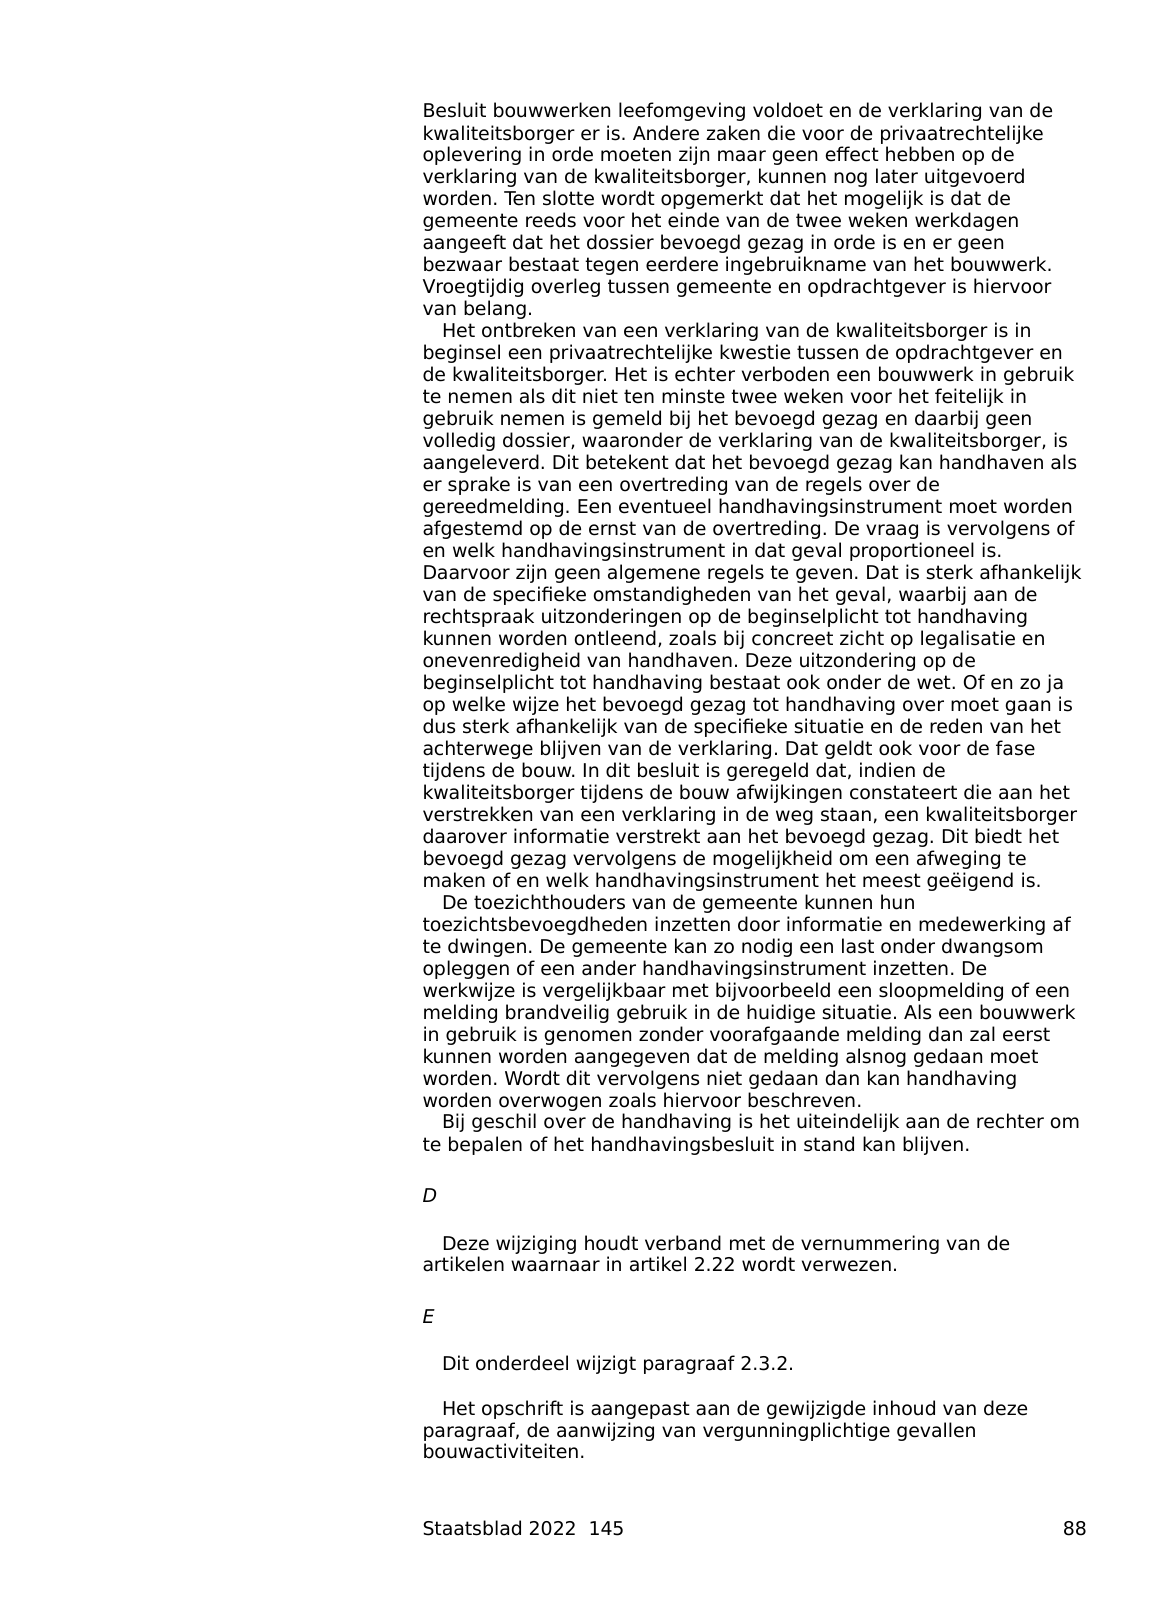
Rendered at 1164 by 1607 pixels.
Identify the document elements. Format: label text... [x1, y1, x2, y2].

text Besluit bouwwerken leefomgeving voldoet en de verklaring van de kwaliteitsborger er is. Andere zaken die voor de privaatrechtelijke oplevering in orde moeten zijn maar geen effect hebben op de verklaring van de kwaliteitsborger, kunnen nog later uitgevoerd worden. Ten slotte wordt opgemerkt dat het mogelijk is dat de gemeente reeds voor het einde van de twee weken werkdagen aangeeft dat het dossier bevoegd gezag in orde is en er geen bezwaar bestaat tegen eerdere ingebruikname van het bouwwerk. Vroegtijdig overleg tussen gemeente en opdrachtgever is hiervoor van belang. [422, 100, 1087, 320]
subtitle D [422, 1185, 1087, 1207]
text De toezichthouders van de gemeente kunnen hun toezichtsbevoegdheden inzetten door informatie en medewerking af te dwingen. De gemeente kan zo nodig een last onder dwangsom opleggen of een ander handhavingsinstrument inzetten. De werkwijze is vergelijkbaar met bijvoorbeeld een sloopmelding of een melding brandveilig gebruik in de huidige situatie. Als een bouwwerk in gebruik is genomen zonder voorafgaande melding dan zal eerst kunnen worden aangegeven dat de melding alsnog gedaan moet worden. Wordt dit vervolgens niet gedaan dan kan handhaving worden overwogen zoals hiervoor beschreven. [422, 892, 1087, 1111]
text Deze wijziging houdt verband met de vernummering van de artikelen waarnaar in artikel 2.22 wordt verwezen. [422, 1232, 1087, 1276]
text Het ontbreken van een verklaring van de kwaliteitsborger is in beginsel een privaatrechtelijke kwestie tussen de opdrachtgever en de kwaliteitsborger. Het is echter verboden een bouwwerk in gebruik te nemen als dit niet ten minste twee weken voor het feitelijk in gebruik nemen is gemeld bij het bevoegd gezag en daarbij geen volledig dossier, waaronder de verklaring van de kwaliteitsborger, is aangeleverd. Dit betekent dat het bevoegd gezag kan handhaven als er sprake is van een overtreding van de regels over de gereedmelding. Een eventueel handhavingsinstrument moet worden afgestemd op de ernst van de overtreding. De vraag is vervolgens of en welk handhavingsinstrument in dat geval proportioneel is. Daarvoor zijn geen algemene regels te geven. Dat is sterk afhankelijk van de specifieke omstandigheden van het geval, waarbij aan de rechtspraak uitzonderingen op de beginselplicht tot handhaving kunnen worden ontleend, zoals bij concreet zicht op legalisatie en onevenredigheid van handhaven. Deze uitzondering op de beginselplicht tot handhaving bestaat ook onder de wet. Of en zo ja op welke wijze het bevoegd gezag tot handhaving over moet gaan is dus sterk afhankelijk van de specifieke situatie en de reden van het achterwege blijven van de verklaring. Dat geldt ook voor de fase tijdens de bouw. In dit besluit is geregeld dat, indien de kwaliteitsborger tijdens de bouw afwijkingen constateert die aan het verstrekken van een verklaring in de weg staan, een kwaliteitsborger daarover informatie verstrekt aan het bevoegd gezag. Dit biedt het bevoegd gezag vervolgens de mogelijkheid om een afweging te maken of en welk handhavingsinstrument het meest geëigend is. [422, 320, 1087, 892]
subtitle E [422, 1306, 1087, 1328]
text Bij geschil over de handhaving is het uiteindelijk aan de rechter om te bepalen of het handhavingsbesluit in stand kan blijven. [422, 1111, 1087, 1155]
text Dit onderdeel wijzigt paragraaf 2.3.2. [422, 1353, 1087, 1375]
text Het opschrift is aangepast aan de gewijzigde inhoud van deze paragraaf, de aanwijzing van vergunningplichtige gevallen bouwactiviteiten. [422, 1397, 1087, 1463]
